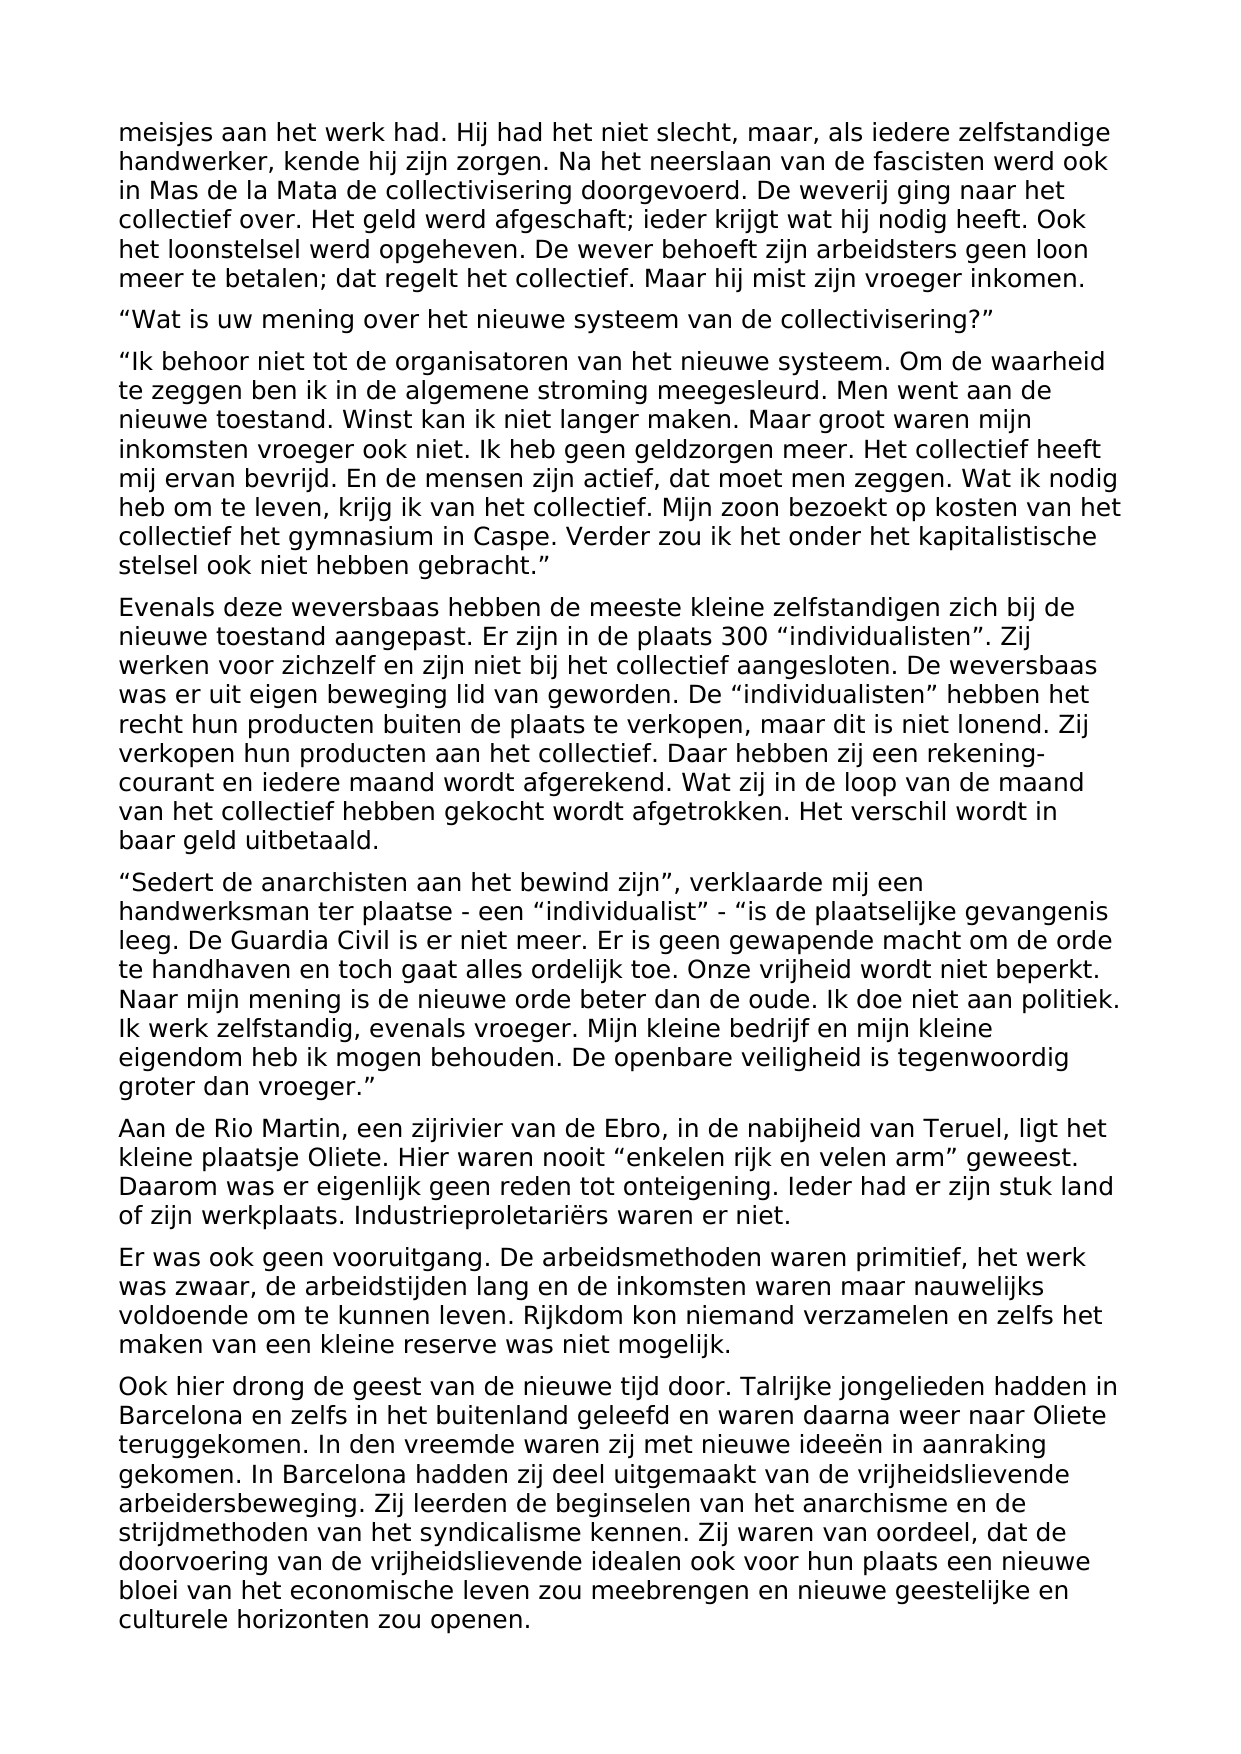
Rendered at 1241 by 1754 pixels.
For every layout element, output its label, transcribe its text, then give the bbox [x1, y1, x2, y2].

text “Ik behoor niet tot de organisatoren van het nieuwe systeem. Om de waarheid te zeggen ben ik in de algemene stroming meegesleurd. Men went aan de nieuwe toestand. Winst kan ik niet langer maken. Maar groot waren mijn inkomsten vroeger ook niet. Ik heb geen geldzorgen meer. Het collectief heeft mij ervan bevrijd. En de mensen zijn actief, dat moet men zeggen. Wat ik nodig heb om te leven, krijg ik van het collectief. Mijn zoon bezoekt op kosten van het collectief het gymnasium in Caspe. Verder zou ik het onder het kapitalistische stelsel ook niet hebben gebracht.” [118, 347, 1122, 581]
text “Sedert de anarchisten aan het bewind zijn”, verklaarde mij een handwerksman ter plaatse - een “individualist” - “is de plaatselijke gevangenis leeg. De Guardia Civil is er niet meer. Er is geen gewapende macht om de orde te handhaven en toch gaat alles ordelijk toe. Onze vrijheid wordt niet beperkt. Naar mijn mening is de nieuwe orde beter dan de oude. Ik doe niet aan politiek. Ik werk zelfstandig, evenals vroeger. Mijn kleine bedrijf en mijn kleine eigendom heb ik mogen behouden. De openbare veiligheid is tegenwoordig groter dan vroeger.” [118, 868, 1122, 1101]
text Aan de Rio Martin, een zijrivier van de Ebro, in de nabijheid van Teruel, ligt het kleine plaatsje Oliete. Hier waren nooit “enkelen rijk en velen arm” geweest. Daarom was er eigenlijk geen reden tot onteigening. Ieder had er zijn stuk land of zijn werkplaats. Industrieproletariërs waren er niet. [118, 1114, 1122, 1231]
text “Wat is uw mening over het nieuwe systeem van de collectivisering?” [118, 306, 1122, 335]
text Evenals deze weversbaas hebben de meeste kleine zelfstandigen zich bij de nieuwe toestand aangepast. Er zijn in de plaats 300 “individualisten”. Zij werken voor zichzelf en zijn niet bij het collectief aangesloten. De weversbaas was er uit eigen beweging lid van geworden. De “individualisten” hebben het recht hun producten buiten de plaats te verkopen, maar dit is niet lonend. Zij verkopen hun producten aan het collectief. Daar hebben zij een rekening-courant en iedere maand wordt afgerekend. Wat zij in de loop van de maand van het collectief hebben gekocht wordt afgetrokken. Het verschil wordt in baar geld uitbetaald. [118, 593, 1122, 856]
text Er was ook geen vooruitgang. De arbeidsmethoden waren primitief, het werk was zwaar, de arbeidstijden lang en de inkomsten waren maar nauwelijks voldoende om te kunnen leven. Rijkdom kon niemand verzamelen en zelfs het maken van een kleine reserve was niet mogelijk. [118, 1243, 1122, 1360]
text meisjes aan het werk had. Hij had het niet slecht, maar, als iedere zelfstandige handwerker, kende hij zijn zorgen. Na het neerslaan van de fascisten werd ook in Mas de la Mata de collectivisering doorgevoerd. De weverij ging naar het collectief over. Het geld werd afgeschaft; ieder krijgt wat hij nodig heeft. Ook het loonstelsel werd opgeheven. De wever behoeft zijn arbeidsters geen loon meer te betalen; dat regelt het collectief. Maar hij mist zijn vroeger inkomen. [118, 118, 1122, 293]
text Ook hier drong de geest van de nieuwe tijd door. Talrijke jongelieden hadden in Barcelona en zelfs in het buitenland geleefd en waren daarna weer naar Oliete teruggekomen. In den vreemde waren zij met nieuwe ideeën in aanraking gekomen. In Barcelona hadden zij deel uitgemaakt van de vrijheidslievende arbeidersbeweging. Zij leerden de beginselen van het anarchisme en de strijdmethoden van het syndicalisme kennen. Zij waren van oordeel, dat de doorvoering van de vrijheidslievende idealen ook voor hun plaats een nieuwe bloei van het economische leven zou meebrengen en nieuwe geestelijke en culturele horizonten zou openen. [118, 1372, 1122, 1635]
